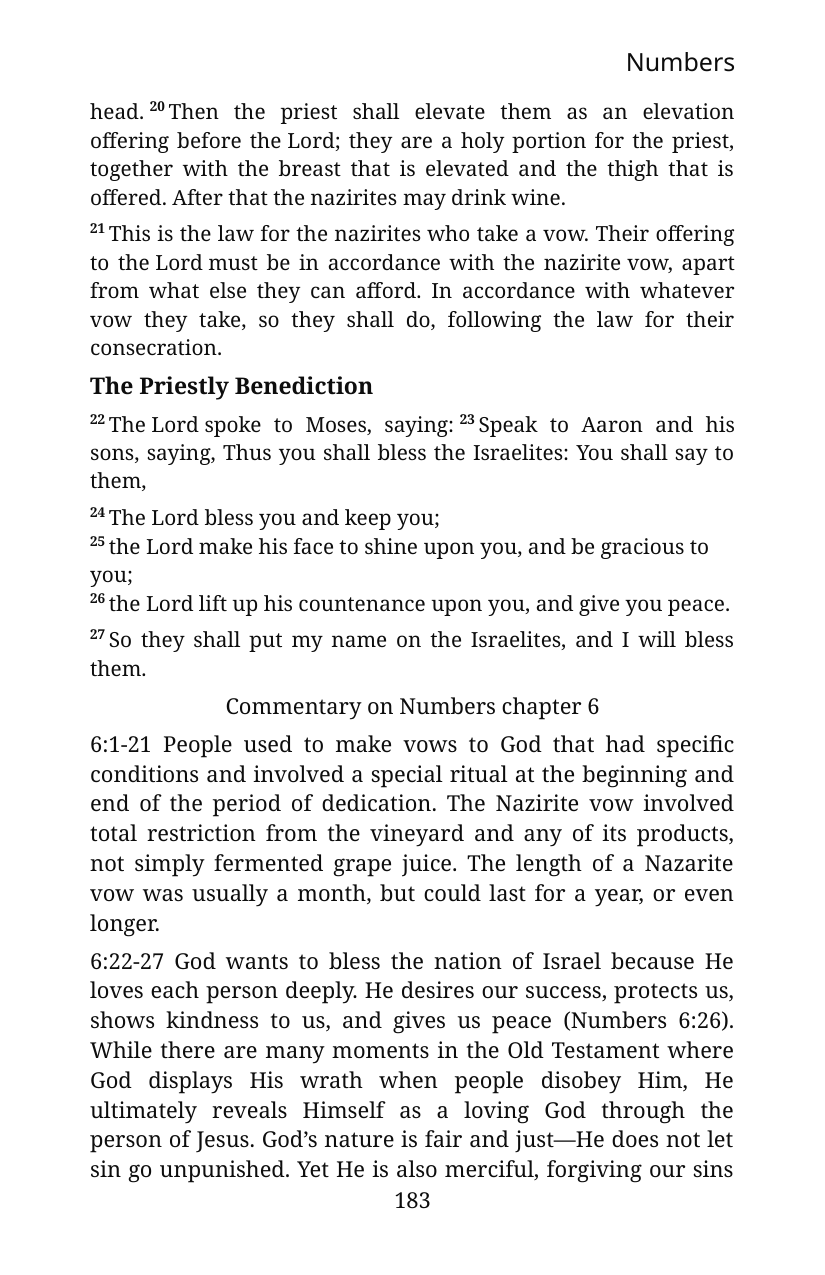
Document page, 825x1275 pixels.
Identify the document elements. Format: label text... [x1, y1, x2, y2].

text 24 The Lord bless you and keep you; 25 the Lord make his face to shine upon you, and be gracious to you; 26 the Lord lift up his countenance upon you, and give you peace. [90, 503, 735, 617]
text Commentary on Numbers chapter 6 [90, 691, 735, 720]
text 21 This is the law for the nazirites who take a vow. Their offering to the Lord must be in accordance with the nazirite vow, apart from what else they can afford. In accordance with whatever vow they take, so they shall do, following the law for their consecration. [90, 219, 735, 362]
text 22 The Lord spoke to Moses, saying: 23 Speak to Aaron and his sons, saying, Thus you shall bless the Israelites: You shall say to them, [90, 410, 735, 495]
text The Priestly Benediction [90, 370, 735, 401]
text 27 So they shall put my name on the Israelites, and I will bless them. [90, 625, 735, 682]
text 6:1-21 People used to make vows to God that had specific conditions and involved a special ritual at the beginning and end of the period of dedication. The Nazirite vow involved total restriction from the vineyard and any of its products, not simply fermented grape juice. The length of a Nazarite vow was usually a month, but could last for a year, or even longer. [90, 729, 735, 937]
text 6:22-27 God wants to bless the nation of Israel because He loves each person deeply. He desires our success, protects us, shows kindness to us, and gives us peace (Numbers 6:26). While there are many moments in the Old Testament where God displays His wrath when people disobey Him, He ultimately reveals Himself as a loving God through the person of Jesus. God’s nature is fair and just—He does not let sin go unpunished. Yet He is also merciful, forgiving our sins [90, 946, 735, 1184]
text head. 20 Then the priest shall elevate them as an elevation offering before the Lord; they are a holy portion for the priest, together with the breast that is elevated and the thigh that is offered. After that the nazirites may drink wine. [90, 97, 735, 211]
